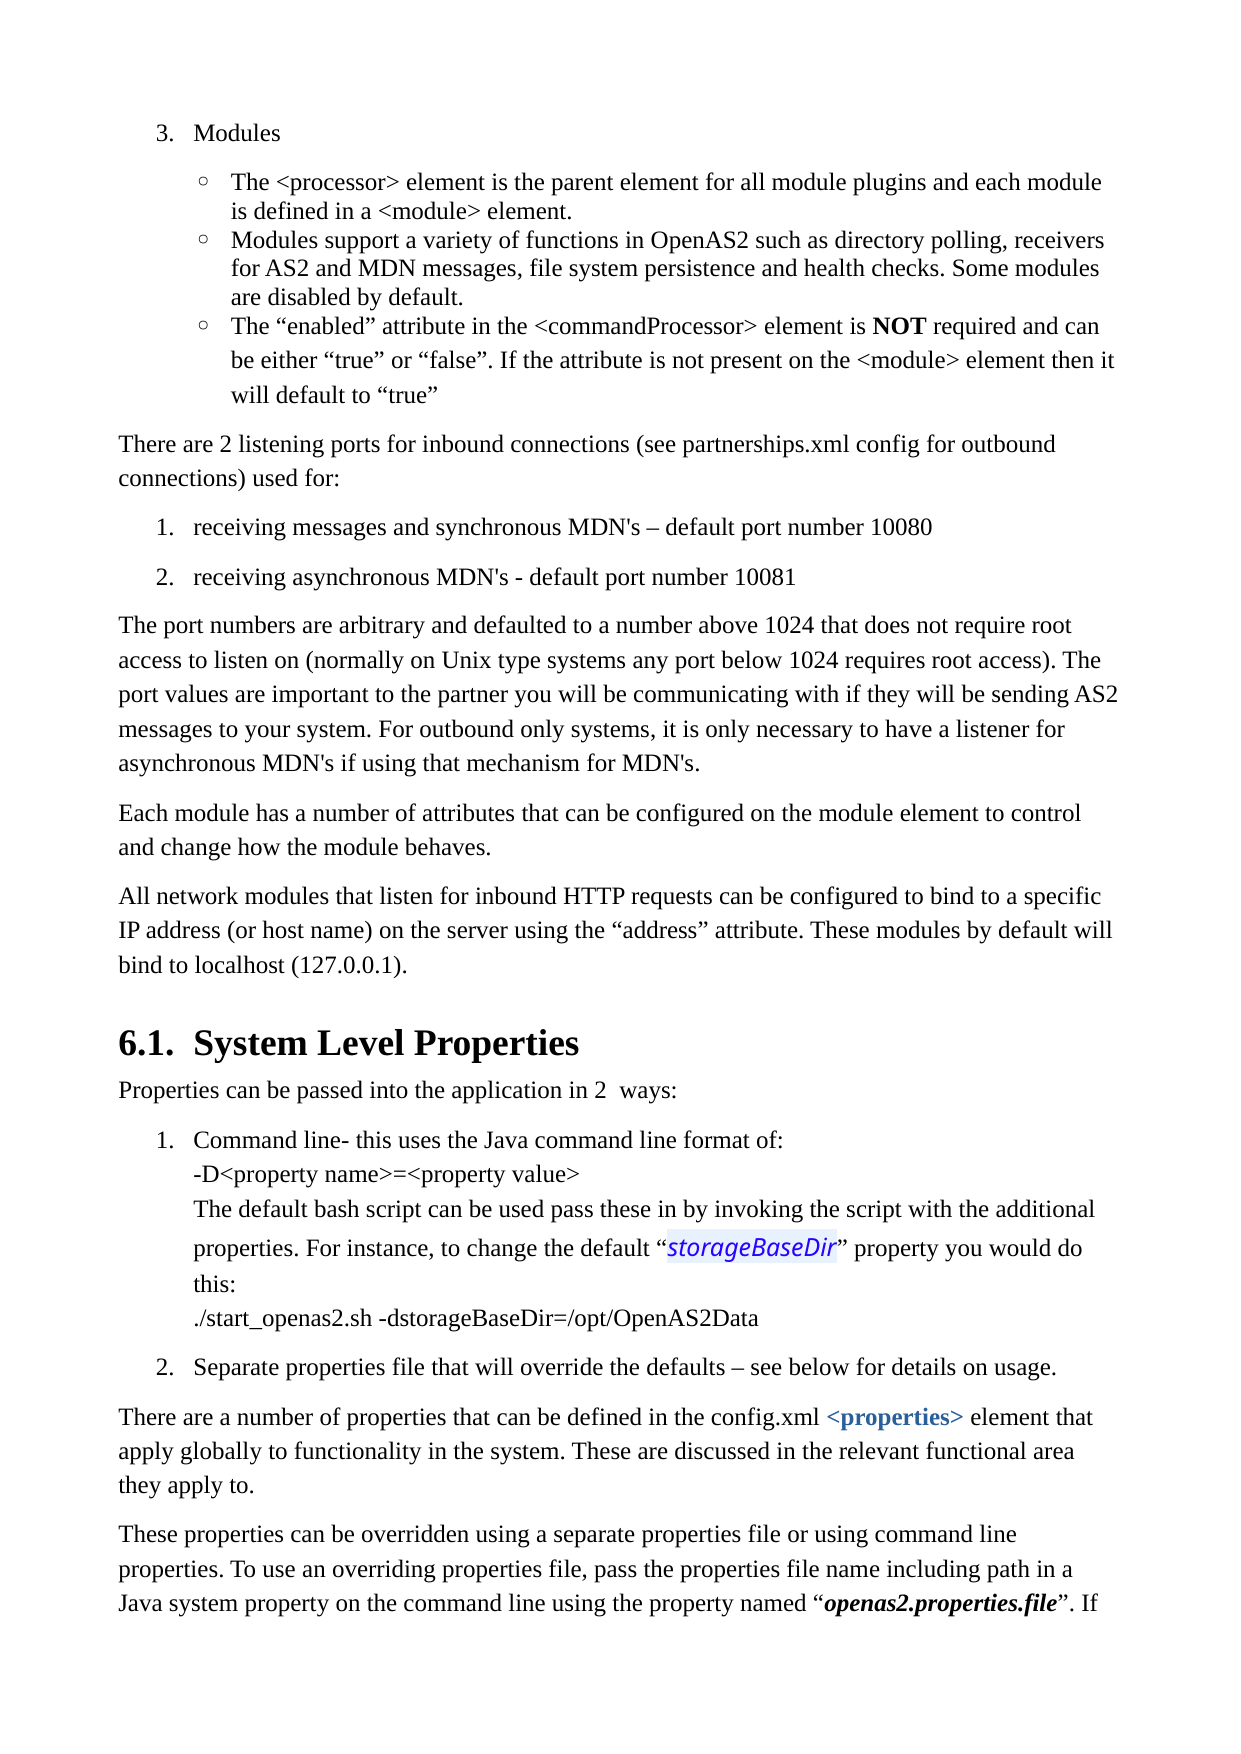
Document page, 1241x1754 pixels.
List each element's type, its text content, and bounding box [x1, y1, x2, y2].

list Separate properties file that will override the defaults – see below for details on usage. [156, 1352, 1122, 1381]
text There are a number of properties that can be defined in the config.xml <properties> element that apply globally to functionality in the system. These are discussed in the relevant functional area they apply to. [118, 1402, 1122, 1499]
list Modules support a variety of functions in OpenAS2 such as directory polling, receivers for AS2 and MDN messages, file system persistence and health checks. Some modules are disabled by default. [193, 225, 1122, 311]
text There are 2 listening ports for inbound connections (see partnerships.xml config for outbound connections) used for: [118, 429, 1122, 492]
list The <processor> element is the parent element for all module plugins and each module is defined in a <module> element. [193, 167, 1122, 225]
text All network modules that listen for inbound HTTP requests can be configured to bind to a specific IP address (or host name) on the server using the “address” attribute. These modules by default will bind to localhost (127.0.0.1). [118, 881, 1122, 979]
list Command line- this uses the Java command line format of: -D<property name>=<property value> The default bash script can be used pass these in by invoking the script with the additional properties. For instance, to change the default “storageBaseDir” property you would do this: ./start_openas2.sh -dstorageBaseDir=/opt/OpenAS2Data [156, 1125, 1122, 1332]
list receiving asynchronous MDN's - default port number 10081 [156, 562, 1122, 590]
subtitle System Level Properties [118, 1020, 1122, 1063]
text These properties can be overridden using a separate properties file or using command line properties. To use an overriding properties file, pass the properties file name including path in a Java system property on the command line using the property named “openas2.properties.file”. If [118, 1519, 1122, 1617]
list Modules [156, 118, 1122, 147]
text Properties can be passed into the application in 2 ways: [118, 1076, 1122, 1104]
text The port numbers are arbitrary and defaulted to a number above 1024 that does not require root access to listen on (normally on Unix type systems any port below 1024 requires root access). The port values are important to the partner you will be communicating with if they will be sending AS2 messages to your system. For outbound only systems, it is only necessary to have a listener for asynchronous MDN's if using that mechanism for MDN's. [118, 611, 1122, 777]
list The “enabled” attribute in the <commandProcessor> element is NOT required and can be either “true” or “false”. If the attribute is not present on the <module> element then it will default to “true” [193, 311, 1122, 409]
text Each module has a number of attributes that can be configured on the module element to control and change how the module behaves. [118, 798, 1122, 861]
list receiving messages and synchronous MDN's – default port number 10080 [156, 512, 1122, 541]
